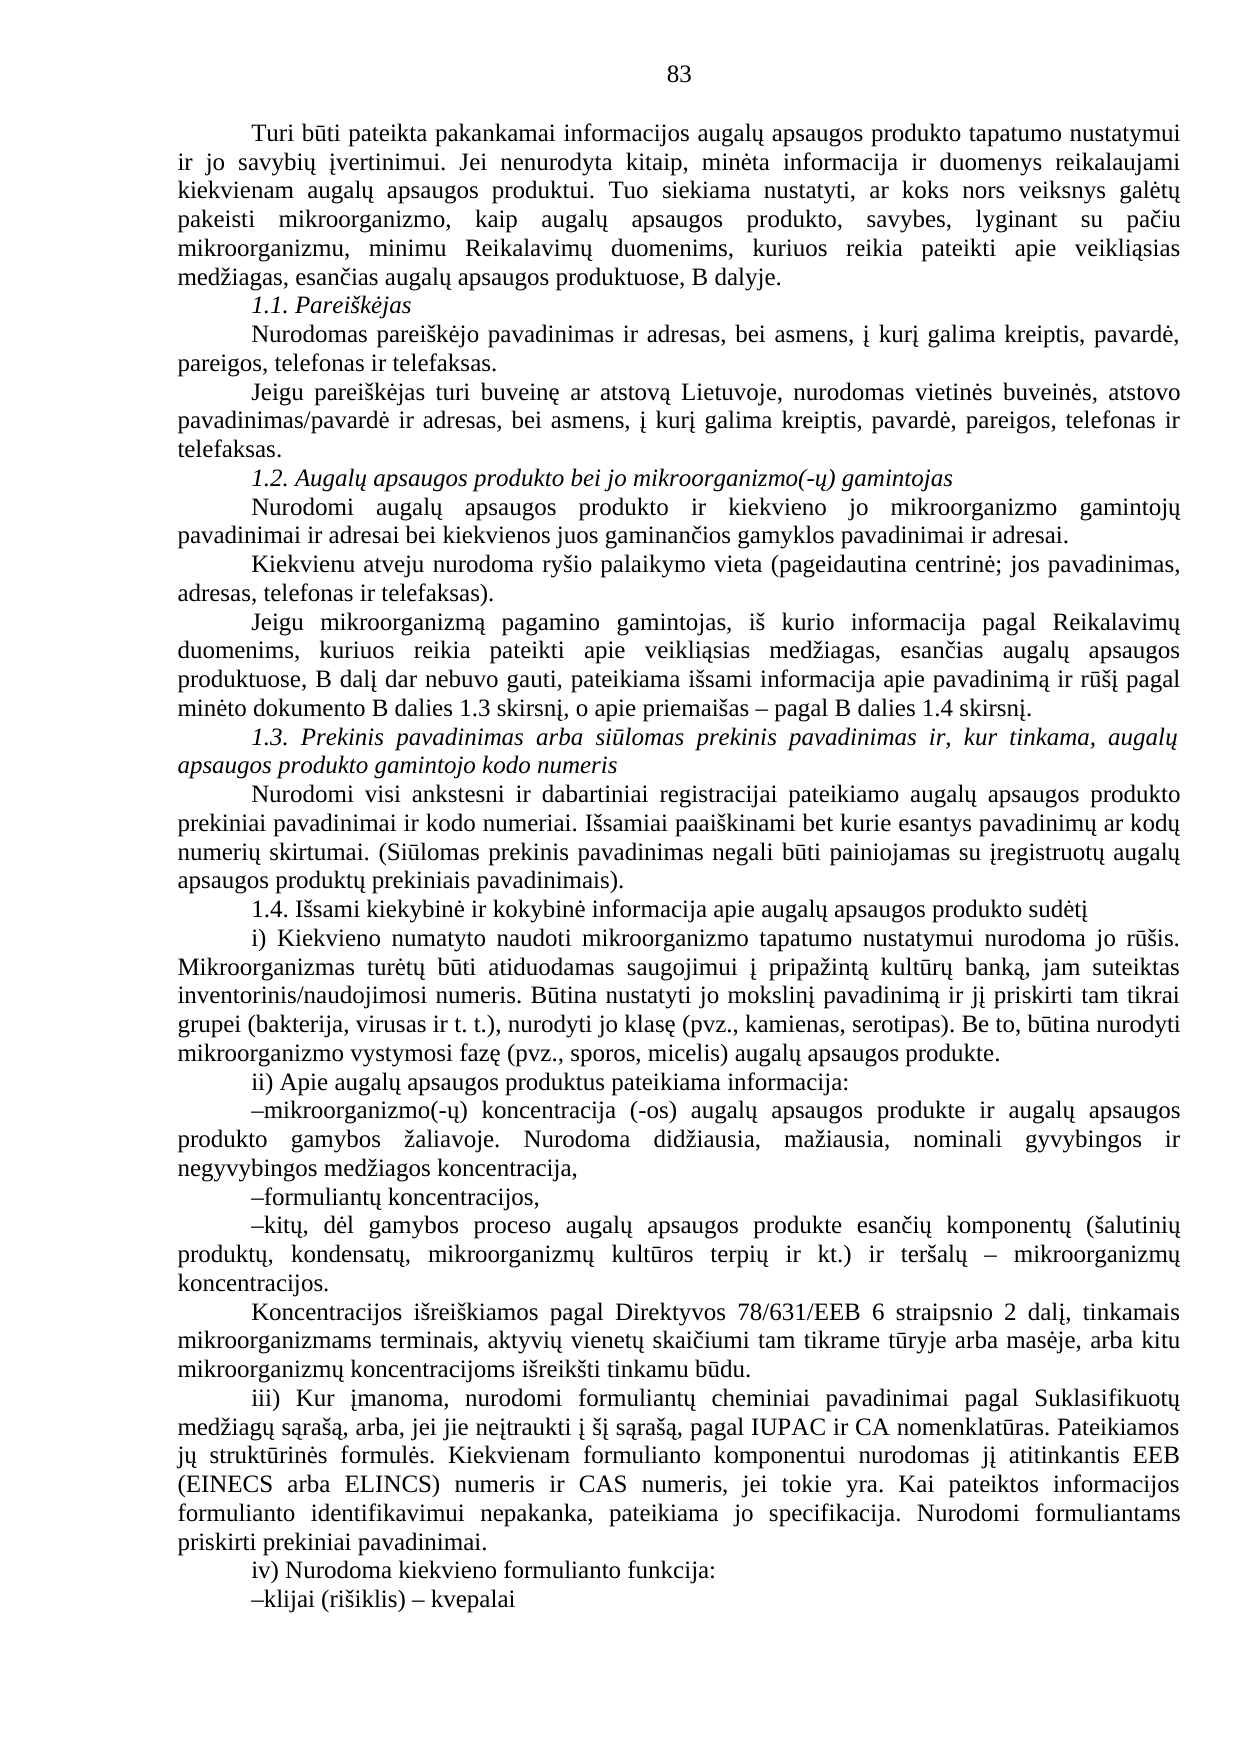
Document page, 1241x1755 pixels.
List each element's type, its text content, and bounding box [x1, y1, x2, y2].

text 1.2. Augalų apsaugos produkto bei jo mikroorganizmo(-ų) gamintojas [177, 463, 1181, 492]
text Nurodomi augalų apsaugos produkto ir kiekvieno jo mikroorganizmo gamintojų pavadinimai ir adresai bei kiekvienos juos gaminančios gamyklos pavadinimai ir adresai. [177, 492, 1181, 549]
text –kitų, dėl gamybos proceso augalų apsaugos produkte esančių komponentų (šalutinių produktų, kondensatų, mikroorganizmų kultūros terpių ir kt.) ir teršalų – mikroorganizmų koncentracijos. [177, 1211, 1181, 1297]
text iv) Nurodoma kiekvieno formulianto funkcija: [177, 1556, 1181, 1584]
text –formuliantų koncentracijos, [177, 1182, 1181, 1211]
text ii) Apie augalų apsaugos produktus pateikiama informacija: [177, 1067, 1181, 1096]
text Nurodomi visi ankstesni ir dabartiniai registracijai pateikiamo augalų apsaugos produkto prekiniai pavadinimai ir kodo numeriai. Išsamiai paaiškinami bet kurie esantys pavadinimų ar kodų numerių skirtumai. (Siūlomas prekinis pavadinimas negali būti painiojamas su įregistruotų augalų apsaugos produktų prekiniais pavadinimais). [177, 779, 1181, 894]
text Kiekvienu atveju nurodoma ryšio palaikymo vieta (pageidautina centrinė; jos pavadinimas, adresas, telefonas ir telefaksas). [177, 549, 1181, 607]
text Jeigu mikroorganizmą pagamino gamintojas, iš kurio informacija pagal Reikalavimų duomenims, kuriuos reikia pateikti apie veikliąsias medžiagas, esančias augalų apsaugos produktuose, B dalį dar nebuvo gauti, pateikiama išsami informacija apie pavadinimą ir rūšį pagal minėto dokumento B dalies 1.3 skirsnį, o apie priemaišas – pagal B dalies 1.4 skirsnį. [177, 607, 1181, 722]
text 1.1. Pareiškėjas [177, 291, 1181, 319]
text –mikroorganizmo(-ų) koncentracija (-os) augalų apsaugos produkte ir augalų apsaugos produkto gamybos žaliavoje. Nurodoma didžiausia, mažiausia, nominali gyvybingos ir negyvybingos medžiagos koncentracija, [177, 1096, 1181, 1182]
text Turi būti pateikta pakankamai informacijos augalų apsaugos produkto tapatumo nustatymui ir jo savybių įvertinimui. Jei nenurodyta kitaip, minėta informacija ir duomenys reikalaujami kiekvienam augalų apsaugos produktui. Tuo siekiama nustatyti, ar koks nors veiksnys galėtų pakeisti mikroorganizmo, kaip augalų apsaugos produkto, savybes, lyginant su pačiu mikroorganizmu, minimu Reikalavimų duomenims, kuriuos reikia pateikti apie veikliąsias medžiagas, esančias augalų apsaugos produktuose, B dalyje. [177, 118, 1181, 291]
text –klijai (rišiklis) – kvepalai [177, 1584, 1181, 1613]
text Jeigu pareiškėjas turi buveinę ar atstovą Lietuvoje, nurodomas vietinės buveinės, atstovo pavadinimas/pavardė ir adresas, bei asmens, į kurį galima kreiptis, pavardė, pareigos, telefonas ir telefaksas. [177, 377, 1181, 463]
text 1.3. Prekinis pavadinimas arba siūlomas prekinis pavadinimas ir, kur tinkama, augalų apsaugos produkto gamintojo kodo numeris [177, 722, 1181, 779]
text iii) Kur įmanoma, nurodomi formuliantų cheminiai pavadinimai pagal Suklasifikuotų medžiagų sąrašą, arba, jei jie neįtraukti į šį sąrašą, pagal IUPAC ir CA nomenklatūras. Pateikiamos jų struktūrinės formulės. Kiekvienam formulianto komponentui nurodomas jį atitinkantis EEB (EINECS arba ELINCS) numeris ir CAS numeris, jei tokie yra. Kai pateiktos informacijos formulianto identifikavimui nepakanka, pateikiama jo specifikacija. Nurodomi formuliantams priskirti prekiniai pavadinimai. [177, 1383, 1181, 1556]
text Nurodomas pareiškėjo pavadinimas ir adresas, bei asmens, į kurį galima kreiptis, pavardė, pareigos, telefonas ir telefaksas. [177, 319, 1181, 377]
text Koncentracijos išreiškiamos pagal Direktyvos 78/631/EEB 6 straipsnio 2 dalį, tinkamais mikroorganizmams terminais, aktyvių vienetų skaičiumi tam tikrame tūryje arba masėje, arba kitu mikroorganizmų koncentracijoms išreikšti tinkamu būdu. [177, 1297, 1181, 1383]
text 1.4. Išsami kiekybinė ir kokybinė informacija apie augalų apsaugos produkto sudėtį [177, 894, 1181, 923]
text i) Kiekvieno numatyto naudoti mikroorganizmo tapatumo nustatymui nurodoma jo rūšis. Mikroorganizmas turėtų būti atiduodamas saugojimui į pripažintą kultūrų banką, jam suteiktas inventorinis/naudojimosi numeris. Būtina nustatyti jo mokslinį pavadinimą ir jį priskirti tam tikrai grupei (bakterija, virusas ir t. t.), nurodyti jo klasę (pvz., kamienas, serotipas). Be to, būtina nurodyti mikroorganizmo vystymosi fazę (pvz., sporos, micelis) augalų apsaugos produkte. [177, 923, 1181, 1067]
